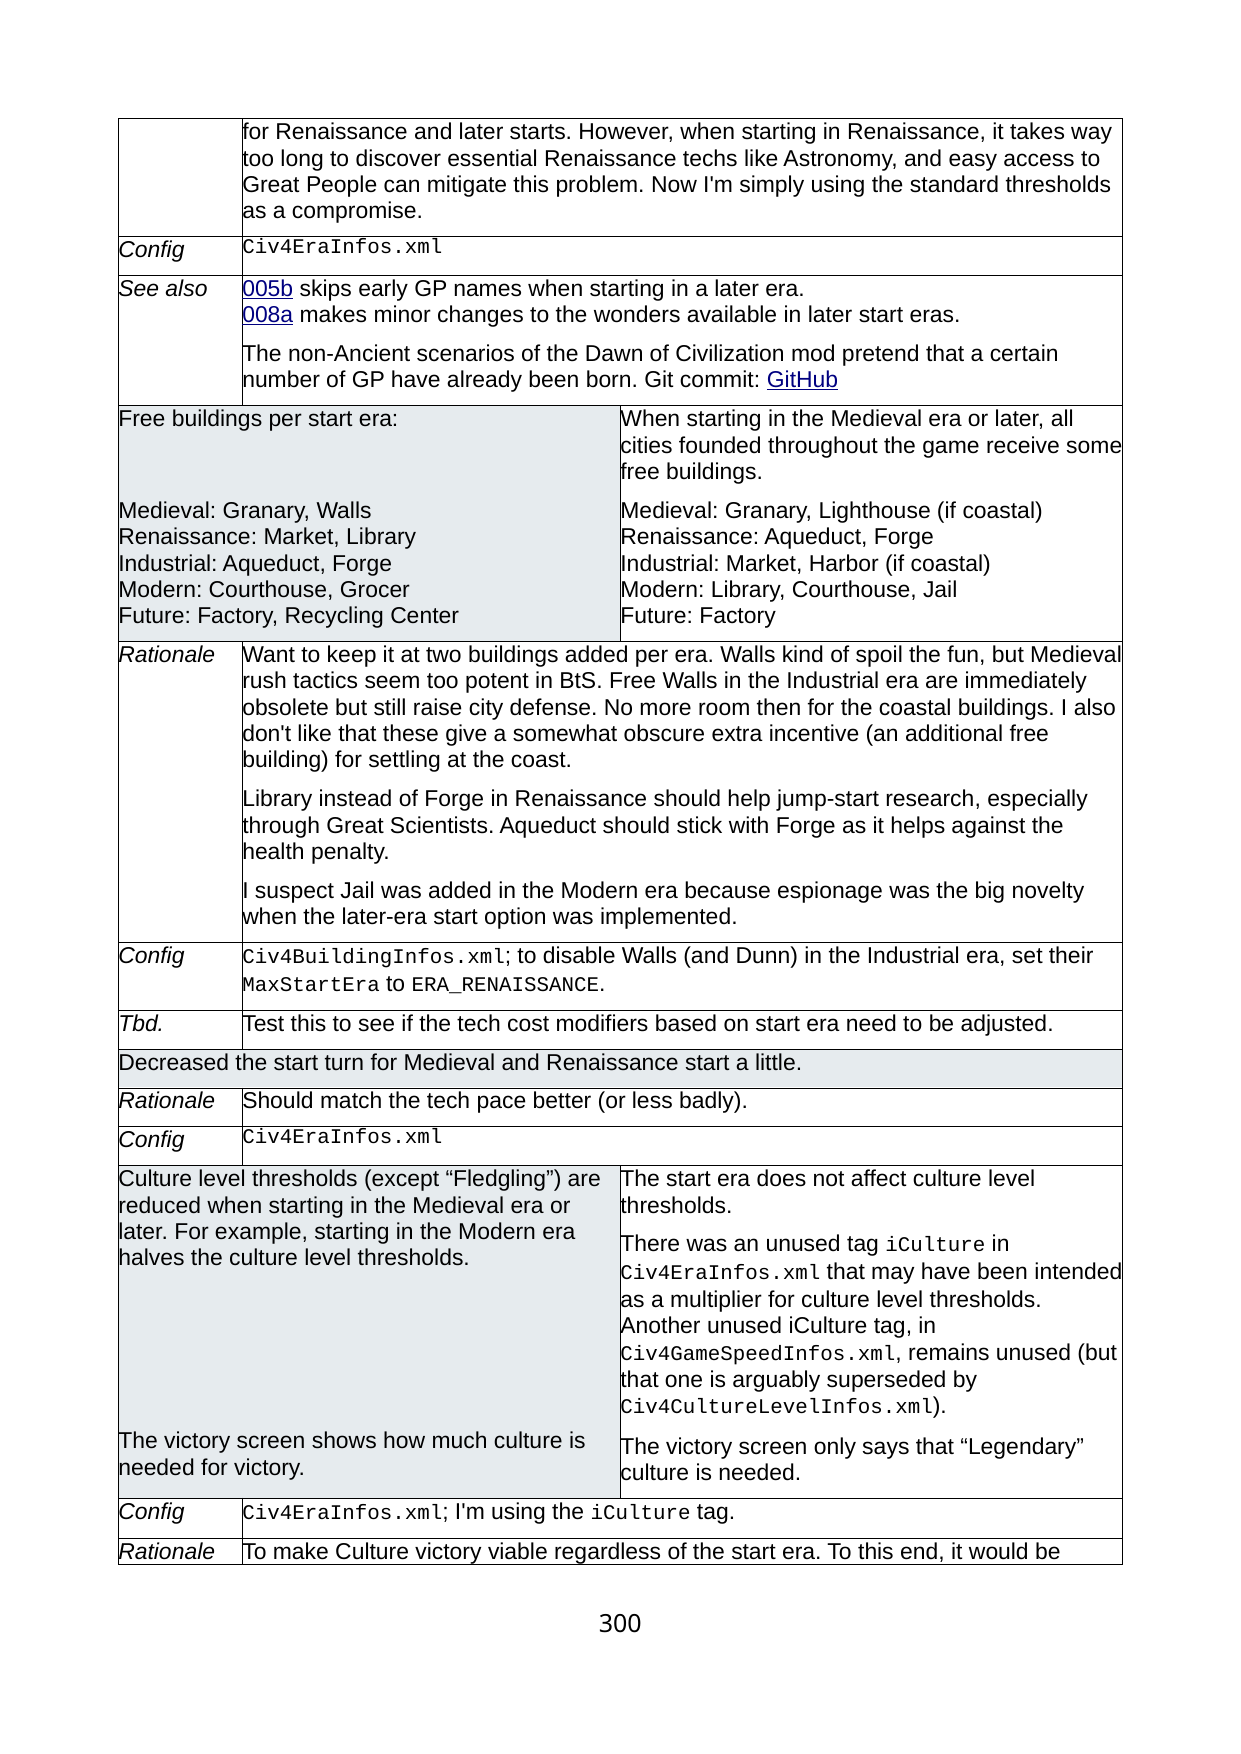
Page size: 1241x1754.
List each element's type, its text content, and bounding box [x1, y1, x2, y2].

table_cell Test this to see if the tech cost modifiers based on start era need to be adjusted. [243, 1011, 1122, 1048]
table_cell Config [119, 943, 242, 1010]
table_cell Civ4BuildingInfos.xml; to disable Walls (and Dunn) in the Industrial era, set their MaxStartEra to ERA_RENAISSANCE. [243, 943, 1122, 1010]
table_cell Rationale [119, 1089, 242, 1126]
table_cell Culture level thresholds (except “Fledgling”) are reduced when starting in the Medieval era or later. For example, starting in the Modern era halves the culture level thresholds. The victory screen shows how much culture is needed for victory. [119, 1166, 620, 1498]
table_cell for Renaissance and later starts. However, when starting in Renaissance, it takes way too long to discover essential Renaissance techs like Astronomy, and easy access to Great People can mitigate this problem. Now I'm simply using the standard thresholds as a compromise. [243, 119, 1122, 236]
table_cell When starting in the Medieval era or later, all cities founded throughout the game receive some free buildings. Medieval: Granary, Lighthouse (if coastal) Renaissance: Aqueduct, Forge Industrial: Market, Harbor (if coastal) Modern: Library, Courthouse, Jail Future: Factory [621, 406, 1122, 641]
table_cell See also [119, 276, 242, 405]
table_cell To make Culture victory viable regardless of the start era. To this end, it would be [243, 1539, 1122, 1564]
table_cell Civ4EraInfos.xml [243, 237, 1122, 275]
table_cell Want to keep it at two buildings added per era. Walls kind of spoil the fun, but Medieval rush tactics seem too potent in BtS. Free Walls in the Industrial era are immediately obsolete but still raise city defense. No more room then for the coastal buildings. I also don't like that these give a somewhat obscure extra incentive (an additional free building) for settling at the coast. Library instead of Forge in Renaissance should help jump-start research, especially through Great Scientists. Aqueduct should stick with Forge as it helps against the health penalty. I suspect Jail was added in the Modern era because espionage was the big novelty when the later-era start option was implemented. [243, 642, 1122, 942]
table_cell Rationale [119, 642, 242, 942]
table_cell Config [119, 1127, 242, 1165]
table_cell Tbd. [119, 1011, 242, 1048]
table_cell Should match the tech pace better (or less badly). [243, 1089, 1122, 1126]
table_cell Civ4EraInfos.xml; I'm using the iCulture tag. [243, 1499, 1122, 1538]
table_cell [119, 119, 242, 236]
table_cell Rationale [119, 1539, 242, 1564]
table_cell Free buildings per start era: Medieval: Granary, Walls Renaissance: Market, Library Industrial: Aqueduct, Forge Modern: Courthouse, Grocer Future: Factory, Recycling Center [119, 406, 620, 641]
table_cell Config [119, 237, 242, 275]
table_cell Decreased the start turn for Medieval and Renaissance start a little. [119, 1050, 1122, 1087]
table_cell 005b skips early GP names when starting in a later era. 008a makes minor changes to the wonders available in later start eras. The non-Ancient scenarios of the Dawn of Civilization mod pretend that a certain number of GP have already been born. Git commit: GitHub [243, 276, 1122, 405]
table_cell The start era does not affect culture level thresholds. There was an unused tag iCulture in Civ4EraInfos.xml that may have been intended as a multiplier for culture level thresholds. Another unused iCulture tag, in Civ4GameSpeedInfos.xml, remains unused (but that one is arguably superseded by Civ4CultureLevelInfos.xml). The victory screen only says that “Legendary” culture is needed. [621, 1166, 1122, 1498]
table_cell Config [119, 1499, 242, 1538]
table_cell Civ4EraInfos.xml [243, 1127, 1122, 1165]
